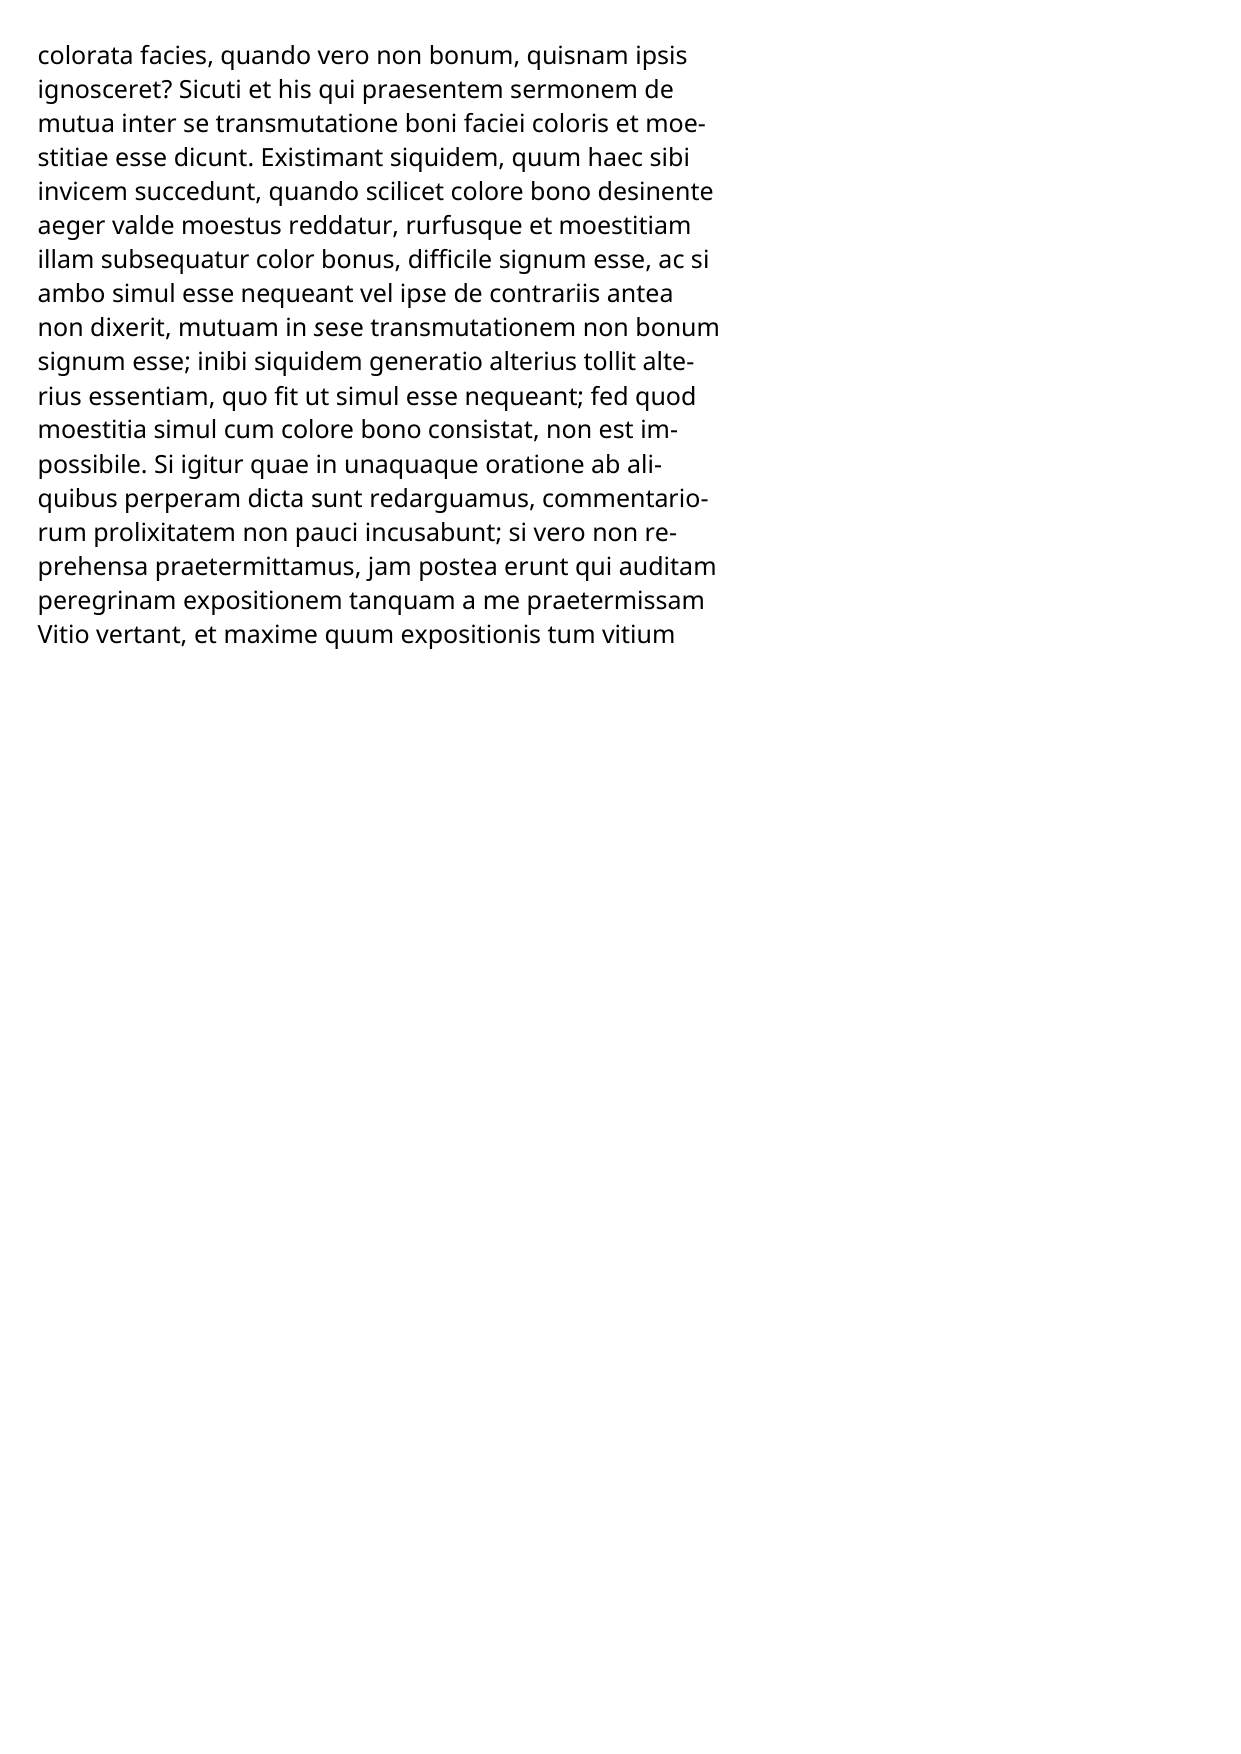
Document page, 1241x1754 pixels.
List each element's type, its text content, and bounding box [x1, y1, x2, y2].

text colorata facies, quando vero non bonum, quisnam ipsis ignosceret? Sicuti et his qui praesentem sermonem de mutua inter se transmutatione boni faciei coloris et moe- stitiae esse dicunt. Existimant siquidem, quum haec sibi invicem succedunt, quando scilicet colore bono desinente aeger valde moestus reddatur, rurfusque et moestitiam illam subsequatur color bonus, difficile signum esse, ac si ambo simul esse nequeant vel ipse de contrariis antea non dixerit, mutuam in sese transmutationem non bonum signum esse; inibi siquidem generatio alterius tollit alte- rius essentiam, quo fit ut simul esse nequeant; fed quod moestitia simul cum colore bono consistat, non est im- possibile. Si igitur quae in unaquaque oratione ab ali- quibus perperam dicta sunt redarguamus, commentario- rum prolixitatem non pauci incusabunt; si vero non re- prehensa praetermittamus, jam postea erunt qui auditam peregrinam expositionem tanquam a me praetermissam Vitio vertant, et maxime quum expositionis tum vitium [37, 37, 1203, 651]
